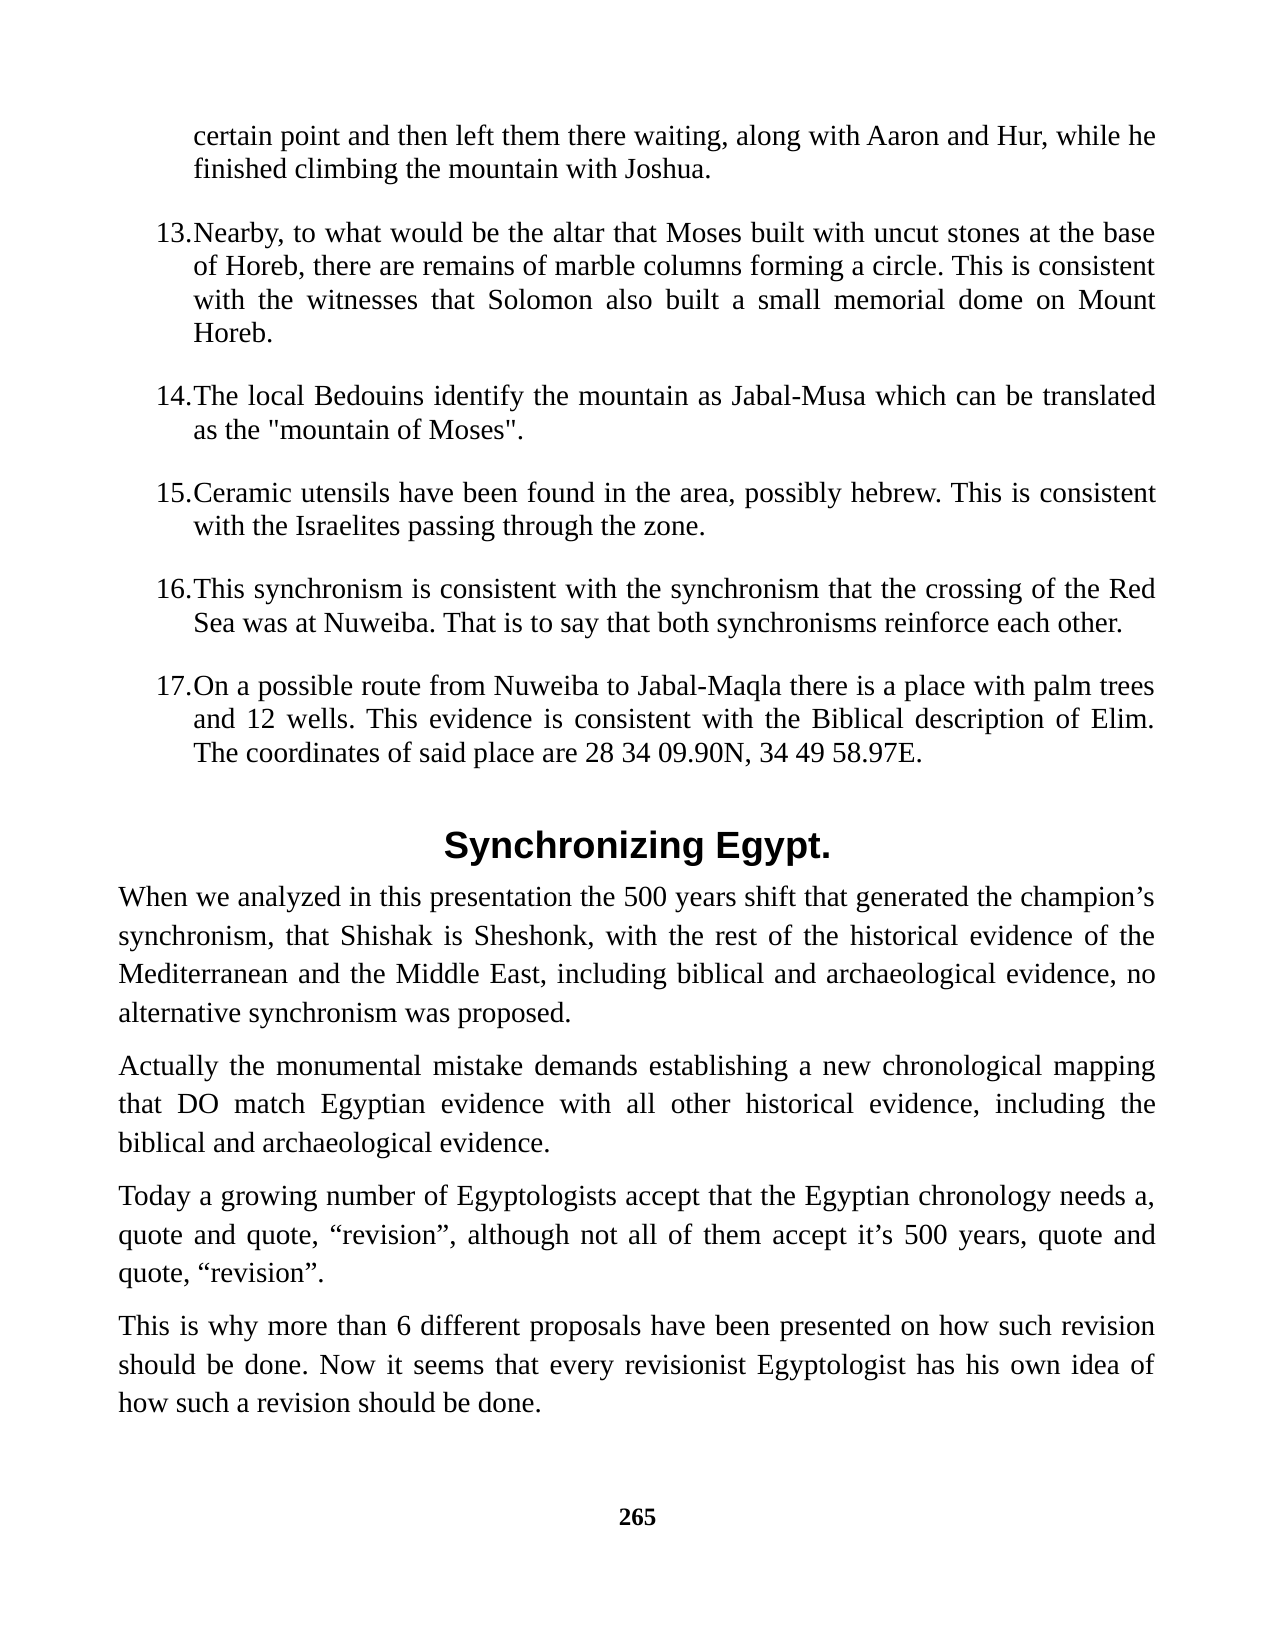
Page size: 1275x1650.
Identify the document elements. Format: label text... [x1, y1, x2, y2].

list Nearby, to what would be the altar that Moses built with uncut stones at the base of Horeb, there are remains of marble columns forming a circle. This is consistent with the witnesses that Solomon also built a small memorial dome on Mount Horeb. [156, 215, 1157, 349]
text Actually the monumental mistake demands establishing a new chronological mapping that DO match Egyptian evidence with all other historical evidence, including the biblical and archaeological evidence. [118, 1048, 1157, 1159]
text Today a growing number of Egyptologists accept that the Egyptian chronology needs a, quote and quote, “revision”, although not all of them accept it’s 500 years, quote and quote, “revision”. [118, 1178, 1157, 1289]
list This synchronism is consistent with the synchronism that the crossing of the Red Sea was at Nuweiba. That is to say that both synchronisms reinforce each other. [156, 571, 1157, 638]
text This is why more than 6 different proposals have been presented on how such revision should be done. Now it seems that every revisionist Egyptologist has his own idea of how such a revision should be done. [118, 1308, 1157, 1419]
list certain point and then left them there waiting, along with Aaron and Hur, while he finished climbing the mountain with Joshua. [156, 118, 1157, 185]
text When we analyzed in this presentation the 500 years shift that generated the champion’s synchronism, that Shishak is Sheshonk, with the rest of the historical evidence of the Mediterranean and the Middle East, including biblical and archaeological evidence, no alternative synchronism was proposed. [118, 879, 1157, 1028]
list The local Bedouins identify the mountain as Jabal-Musa which can be translated as the "mountain of Moses". [156, 378, 1157, 445]
subtitle Synchronizing Egypt. [118, 823, 1157, 867]
list On a possible route from Nuweiba to Jabal-Maqla there is a place with palm trees and 12 wells. This evidence is consistent with the Biblical description of Elim. The coordinates of said place are 28 34 09.90N, 34 49 58.97E. [156, 668, 1157, 769]
list Ceramic utensils have been found in the area, possibly hebrew. This is consistent with the Israelites passing through the zone. [156, 475, 1157, 542]
